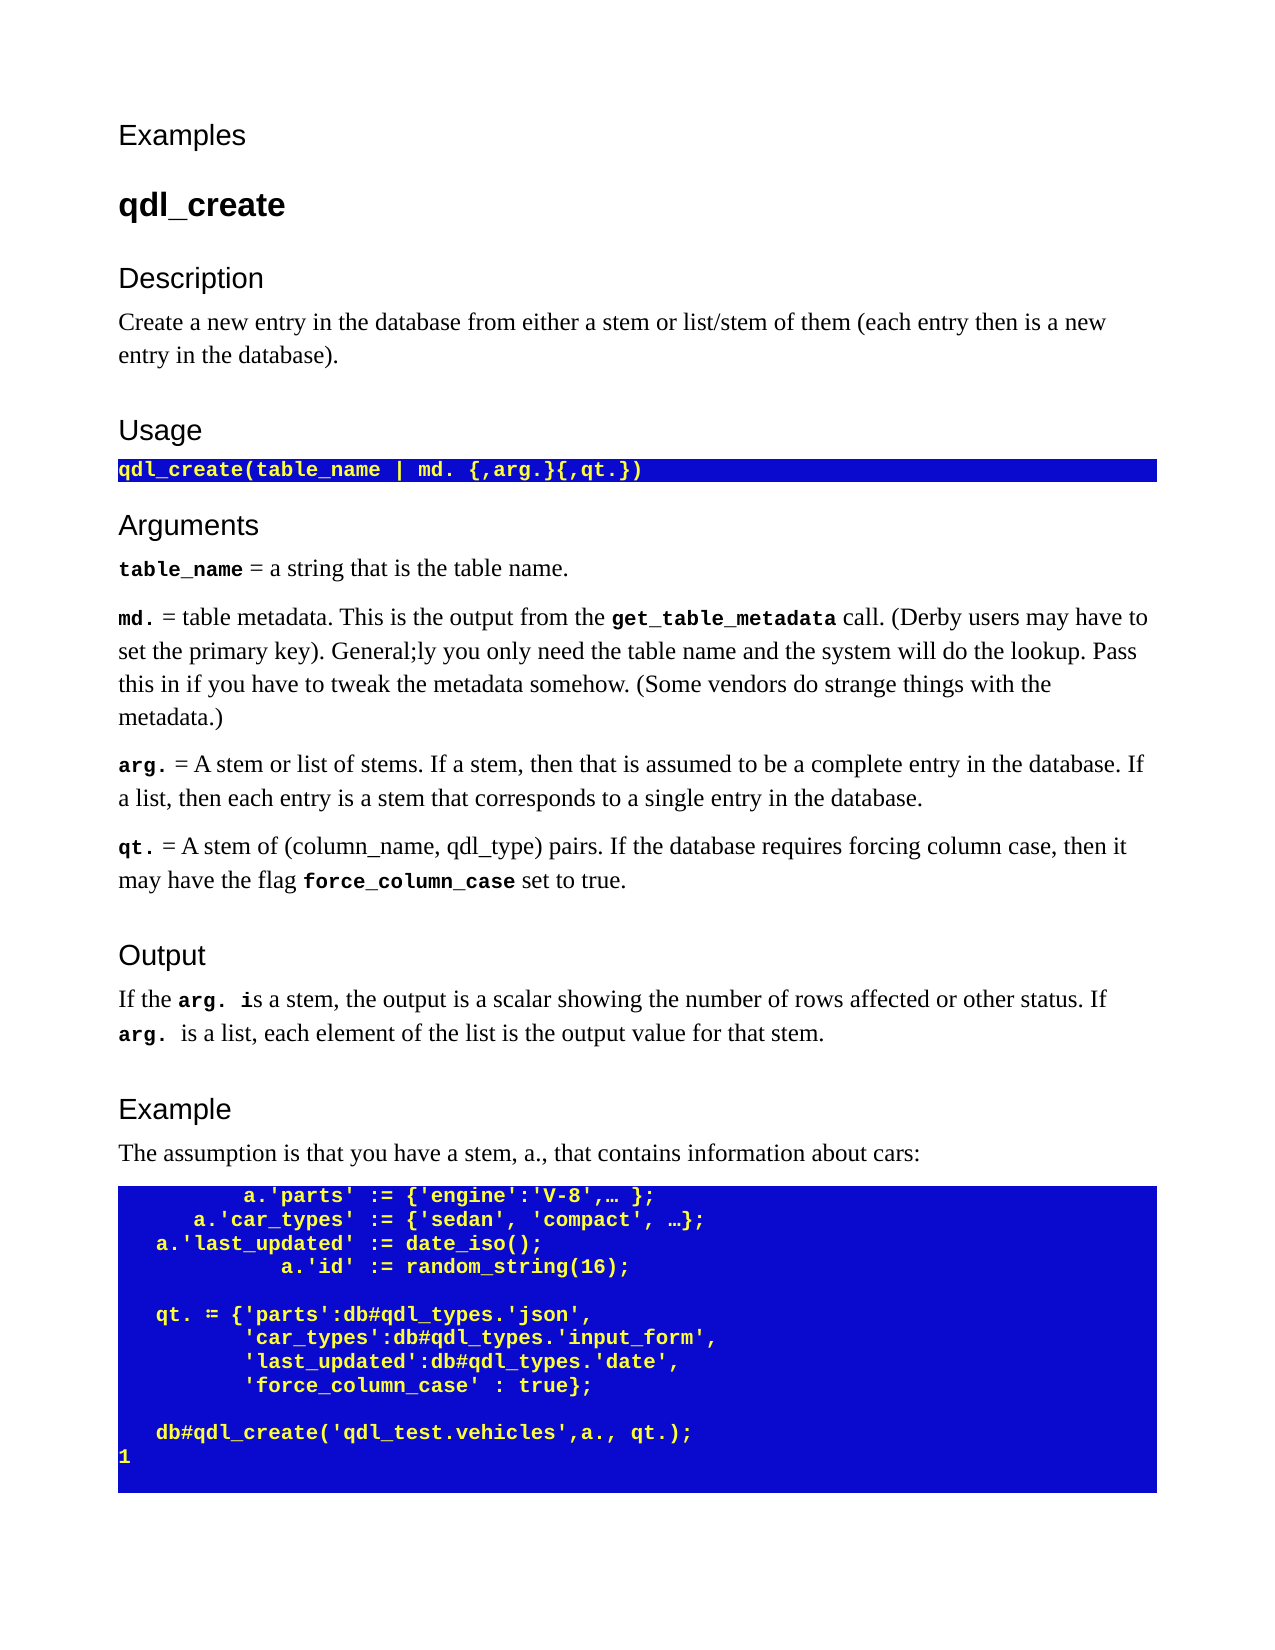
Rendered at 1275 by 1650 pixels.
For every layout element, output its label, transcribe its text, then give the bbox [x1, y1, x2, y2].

text The assumption is that you have a stem, a., that contains information about cars: [118, 1138, 1157, 1167]
text qt. = A stem of (column_name, qdl_type) pairs. If the database requires forcing column case, then it may have the flag force_column_case set to true. [118, 831, 1157, 894]
text If the arg. is a stem, the output is a scalar showing the number of rows affected or other status. If arg. is a list, each element of the list is the output value for that stem. [118, 984, 1157, 1048]
text db#qdl_create('qdl_test.vehicles',a., qt.); [118, 1422, 1157, 1446]
text md. = table metadata. This is the output from the get_table_metadata call. (Derby users may have to set the primary key). General;ly you only need the table name and the system will do the lookup. Pass this in if you have to tweak the metadata somehow. (Some vendors do strange things with the metadata.) [118, 602, 1157, 731]
text Create a new entry in the database from either a stem or list/stem of them (each entry then is a new entry in the database). [118, 307, 1157, 369]
subtitle Examples [118, 118, 1157, 152]
subtitle Example [118, 1092, 1157, 1125]
text a.'last_updated' := date_iso(); [118, 1233, 1157, 1256]
text qdl_create(table_name | md. {,arg.}{,qt.}) [118, 459, 1157, 482]
text a.'parts' := {'engine':'V-8',… }; [118, 1186, 1157, 1209]
text qt. ≔ {'parts':db#qdl_types.'json', 'car_types':db#qdl_types.'input_form', 'last_updated':db#qdl_types.'date', 'force_column_case' : true}; [118, 1304, 1157, 1422]
subtitle qdl_create [118, 185, 1157, 224]
subtitle Usage [118, 413, 1157, 446]
subtitle Description [118, 261, 1157, 295]
subtitle Arguments [118, 507, 1157, 541]
text 1 [118, 1446, 1157, 1469]
text table_name = a string that is the table name. [118, 553, 1157, 583]
text arg. = A stem or list of stems. If a stem, then that is assumed to be a complete entry in the database. If a list, then each entry is a stem that corresponds to a single entry in the database. [118, 749, 1157, 812]
subtitle Output [118, 938, 1157, 972]
text a.'car_types' := {'sedan', 'compact', …}; [118, 1209, 1157, 1233]
text a.'id' := random_string(16); [118, 1256, 1157, 1280]
